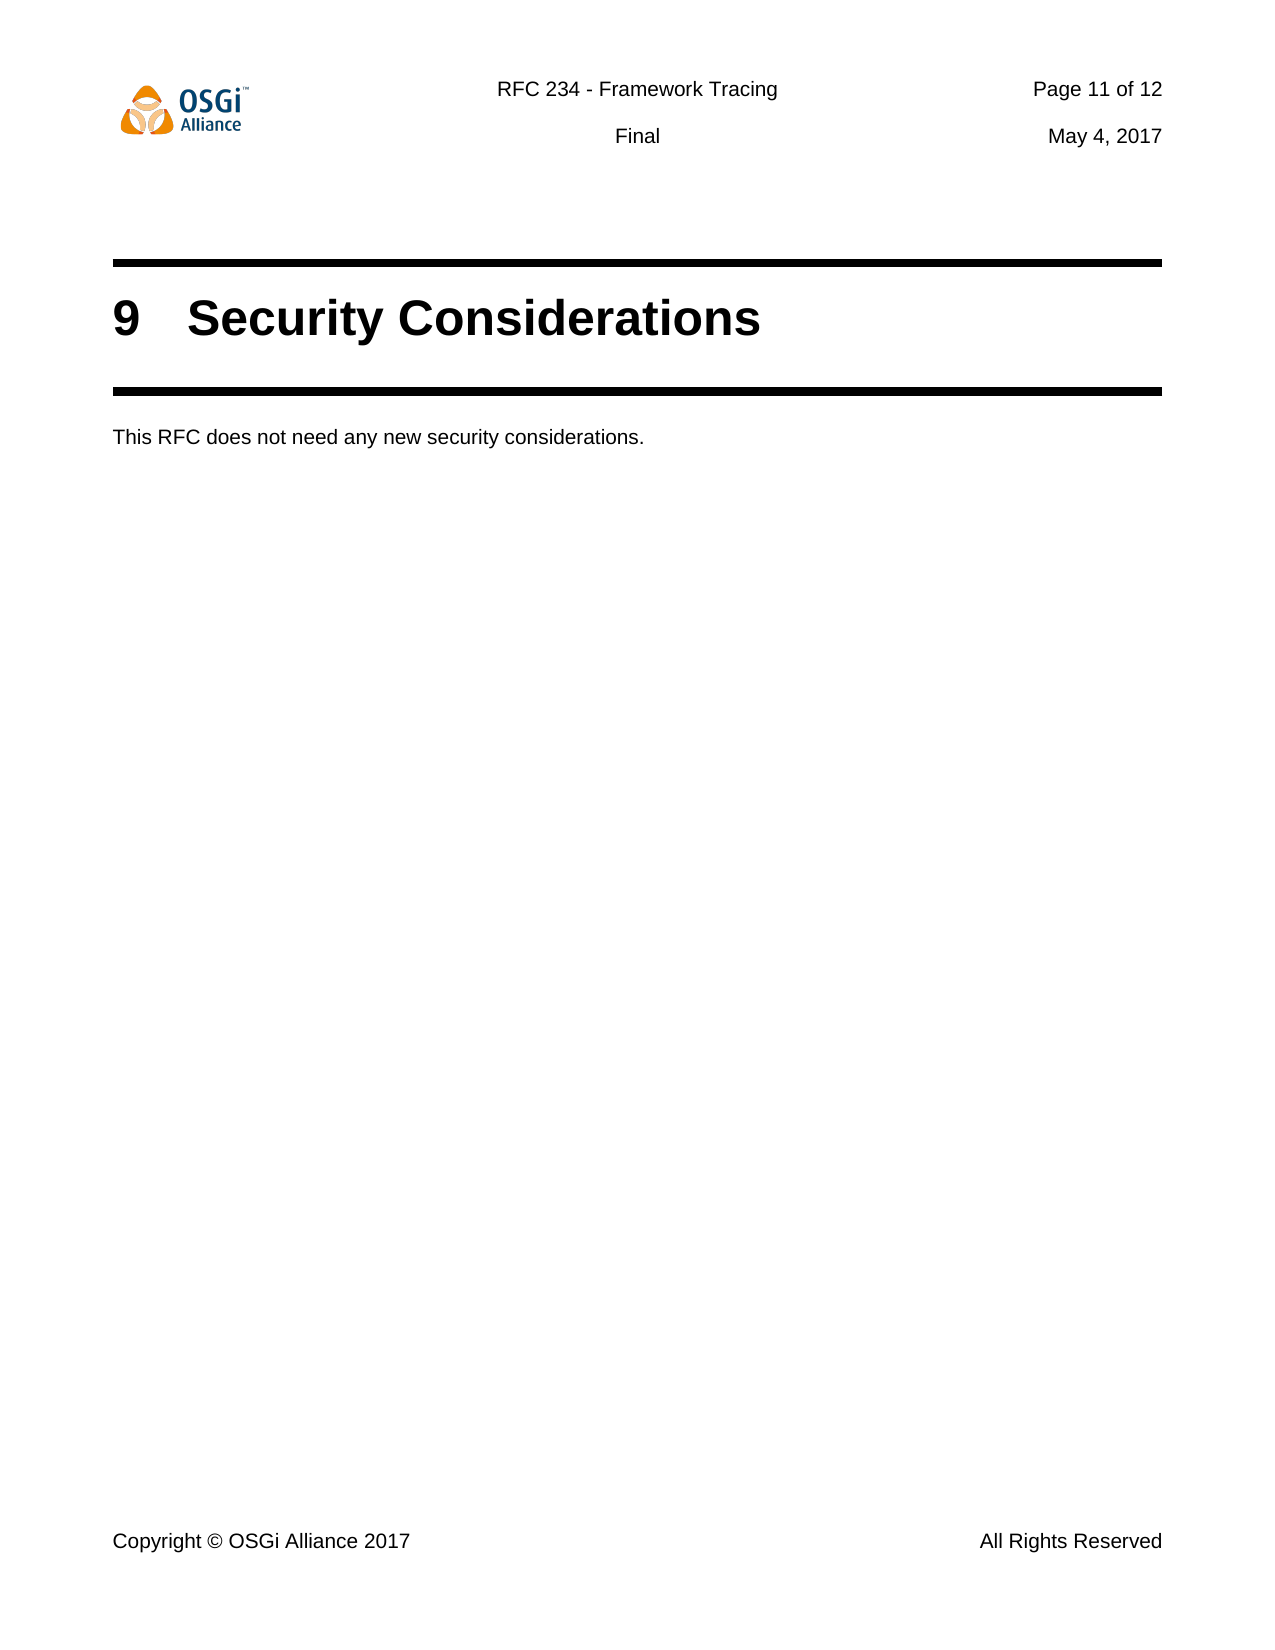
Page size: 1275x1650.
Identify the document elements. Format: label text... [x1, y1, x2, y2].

picture [113, 78, 257, 142]
subtitle Security Considerations [112, 260, 1162, 396]
text This RFC does not need any new security considerations. [112, 425, 1162, 449]
